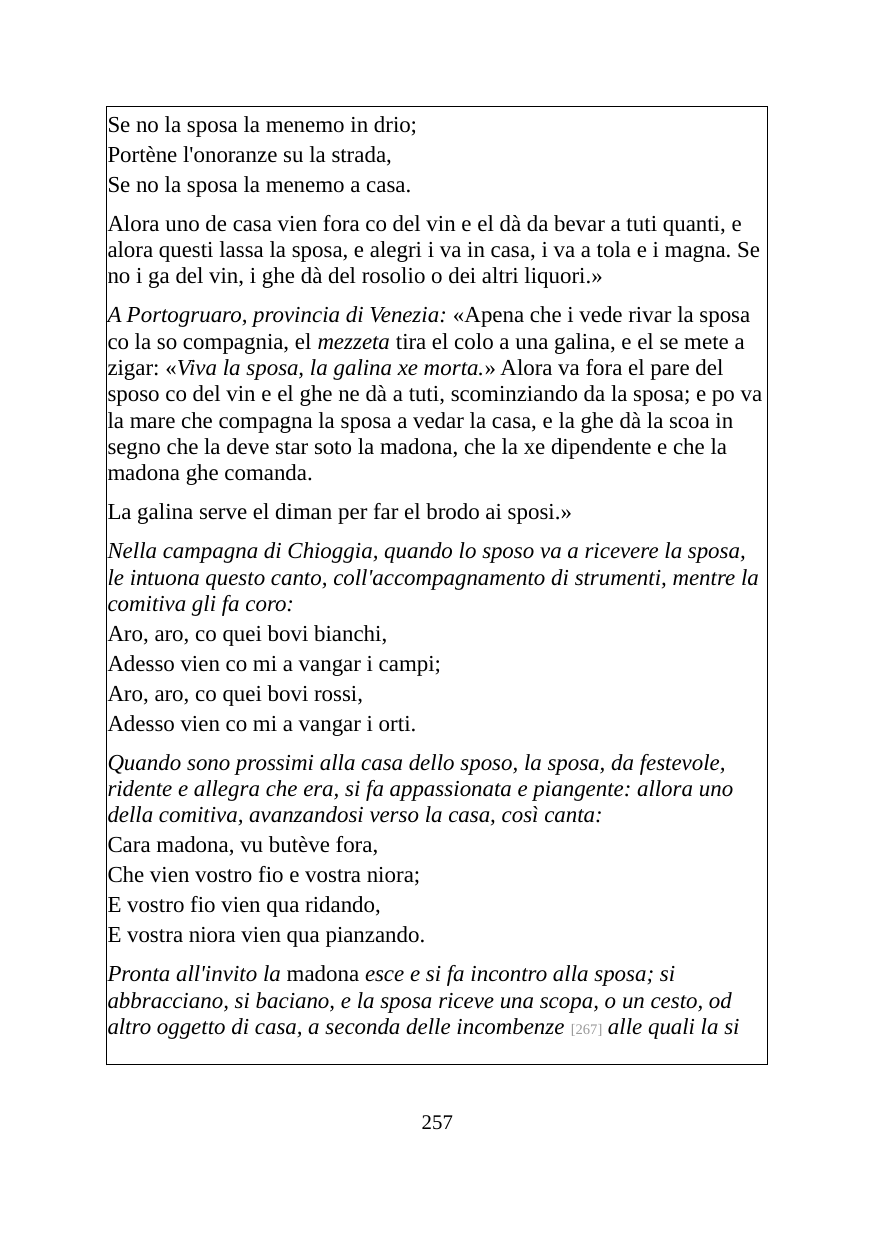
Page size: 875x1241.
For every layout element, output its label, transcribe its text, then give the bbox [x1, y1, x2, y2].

text Se no la sposa la menemo in drio; Portène l'onoranze su la strada, Se no la sposa la menemo a casa. [107, 107, 767, 197]
text Alora uno de casa vien fora co del vin e el dà da bevar a tuti quanti, e alora questi lassa la sposa, e alegri i va in casa, i va a tola e i magna. Se no i ga del vin, i ghe dà del rosolio o dei altri liquori.» [107, 209, 767, 289]
text Nella campagna di Chioggia, quando lo sposo va a ricevere la sposa, le intuona questo canto, coll'accompagnamento di strumenti, mentre la comitiva gli fa coro: [107, 536, 767, 615]
text Cara madona, vu butève fora, Che vien vostro fio e vostra niora; E vostro fio vien qua ridando, E vostra niora vien qua pianzando. [107, 827, 767, 948]
text La galina serve el diman per far el brodo ai sposi.» [107, 497, 767, 525]
text Aro, aro, co quei bovi bianchi, Adesso vien co mi a vangar i campi; Aro, aro, co quei bovi rossi, Adesso vien co mi a vangar i orti. [107, 615, 767, 736]
text Pronta all'invito la madona esce e si fa incontro alla sposa; si abbracciano, si baciano, e la sposa riceve una scopa, o un cesto, od altro oggetto di casa, a seconda delle incombenze [267] alle quali la si [107, 959, 767, 1064]
text A Portogruaro, provincia di Venezia: «Apena che i vede rivar la sposa co la so compagnia, el mezzeta tira el colo a una galina, e el se mete a zigar: «Viva la sposa, la galina xe morta.» Alora va fora el pare del sposo co del vin e el ghe ne dà a tuti, scominziando da la sposa; e po va la mare che compagna la sposa a vedar la casa, e la ghe dà la scoa in segno che la deve star soto la madona, che la xe dipendente e che la madona ghe comanda. [107, 300, 767, 486]
text Quando sono prossimi alla casa dello sposo, la sposa, da festevole, ridente e allegra che era, si fa appassionata e piangente: allora uno della comitiva, avanzandosi verso la casa, così canta: [107, 748, 767, 827]
